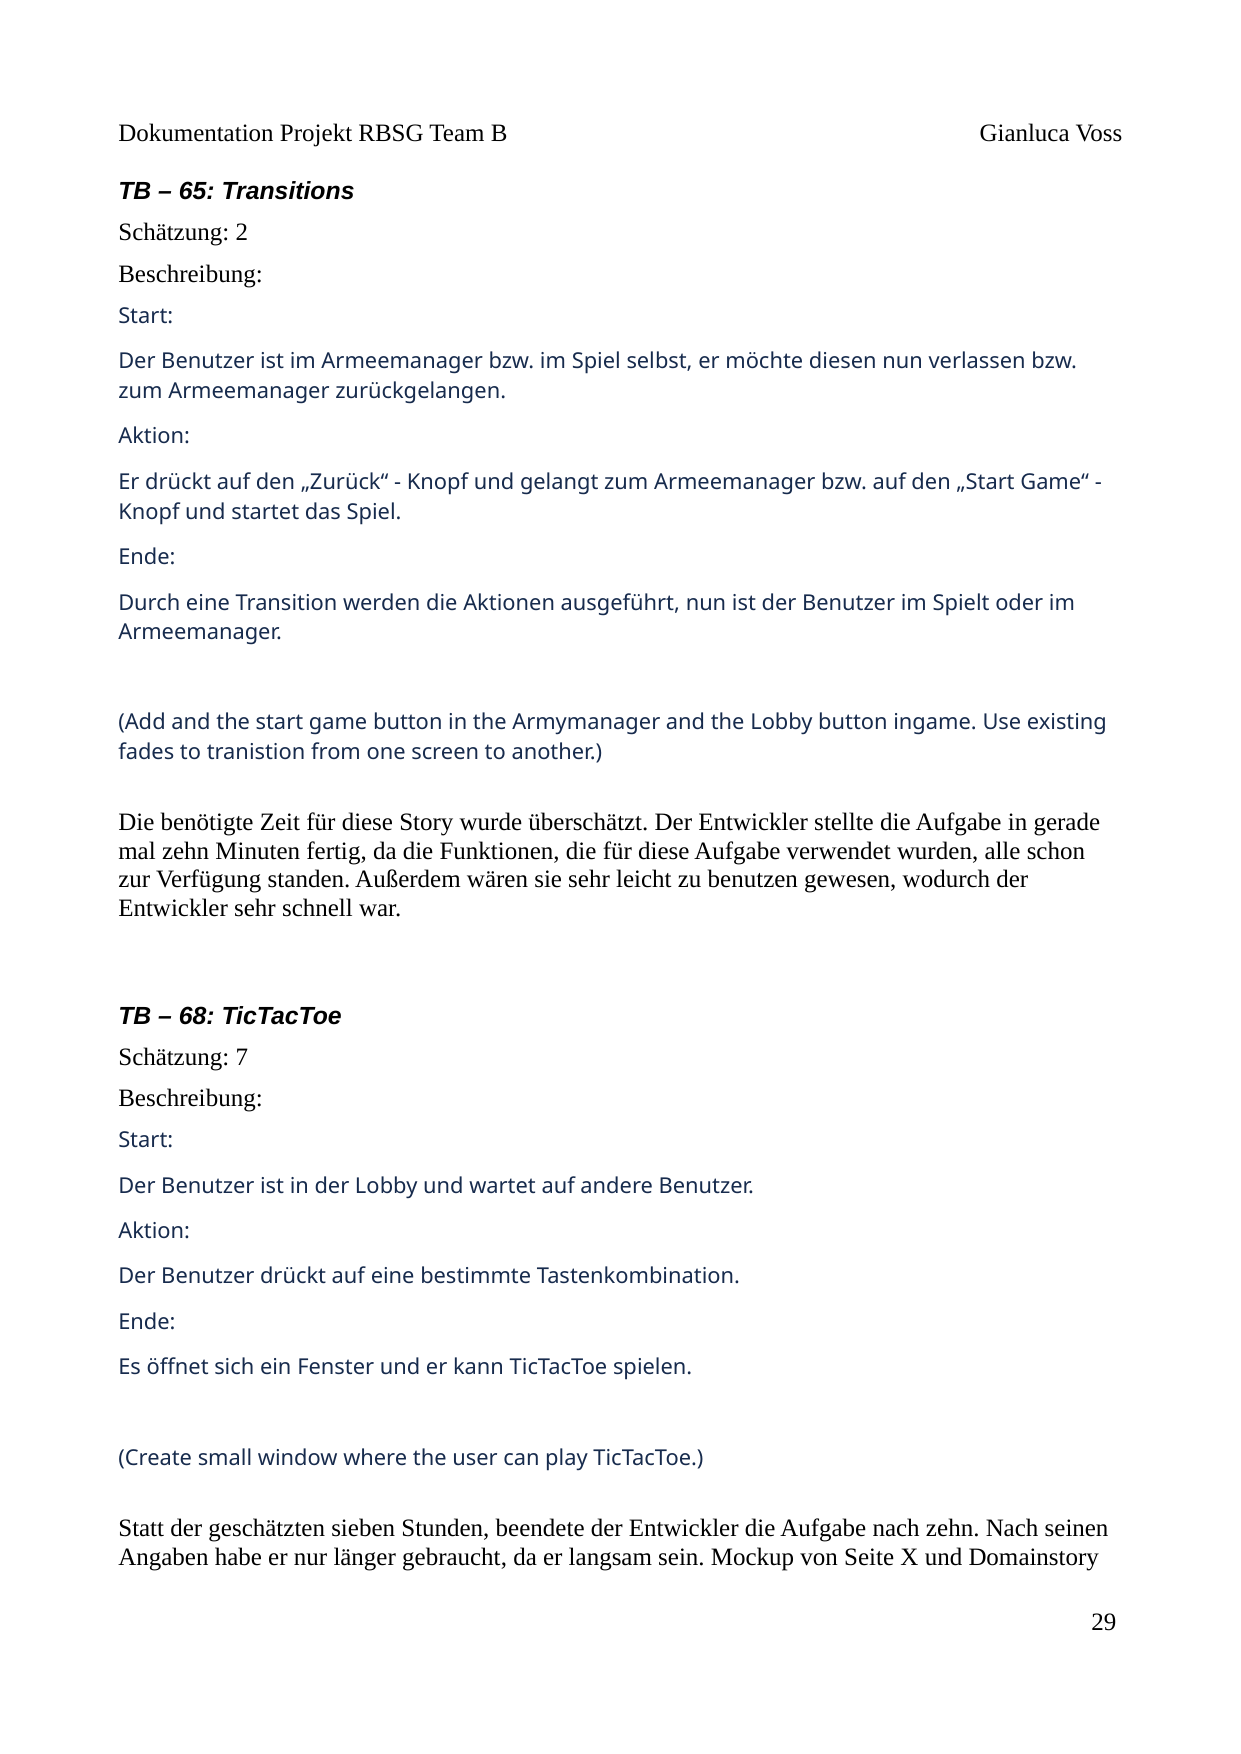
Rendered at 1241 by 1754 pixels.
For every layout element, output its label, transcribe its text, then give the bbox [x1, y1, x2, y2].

text Statt der geschätzten sieben Stunden, beendete der Entwickler die Aufgabe nach zehn. Nach seinen Angaben habe er nur länger gebraucht, da er langsam sein. Mockup von Seite X und Domainstory [118, 1513, 1122, 1571]
text (Create small window where the user can play TicTacToe.) [118, 1442, 1122, 1472]
text Aktion: [118, 1215, 1122, 1245]
text Ende: [118, 541, 1122, 571]
text Start: [118, 1124, 1122, 1154]
text Die benötigte Zeit für diese Story wurde überschätzt. Der Entwickler stellte die Aufgabe in gerade mal zehn Minuten fertig, da die Funktionen, die für diese Aufgabe verwendet wurden, alle schon zur Verfügung standen. Außerdem wären sie sehr leicht zu benutzen gewesen, wodurch der Entwickler sehr schnell war. [118, 807, 1122, 922]
text Der Benutzer ist im Armeemanager bzw. im Spiel selbst, er möchte diesen nun verlassen bzw. zum Armeemanager zurückgelangen. [118, 345, 1122, 405]
text Beschreibung: [118, 259, 1122, 287]
text Aktion: [118, 421, 1122, 450]
subtitle TB – 65: Transitions [118, 176, 1122, 205]
text Schätzung: 7 [118, 1042, 1122, 1071]
text Der Benutzer drückt auf eine bestimmte Tastenkombination. [118, 1261, 1122, 1290]
text Beschreibung: [118, 1083, 1122, 1112]
text Start: [118, 300, 1122, 330]
text Durch eine Transition werden die Aktionen ausgeführt, nun ist der Benutzer im Spielt oder im Armeemanager. [118, 587, 1122, 646]
text (Add and the start game button in the Armymanager and the Lobby button ingame. Use existing fades to tranistion from one screen to another.) [118, 706, 1122, 766]
text Er drückt auf den „Zurück“ - Knopf und gelangt zum Armeemanager bzw. auf den „Start Game“ - Knopf und startet das Spiel. [118, 466, 1122, 526]
text Schätzung: 2 [118, 217, 1122, 246]
subtitle TB – 68: TicTacToe [118, 1001, 1122, 1029]
text Ende: [118, 1306, 1122, 1336]
text Es öffnet sich ein Fenster und er kann TicTacToe spielen. [118, 1351, 1122, 1381]
text Der Benutzer ist in der Lobby und wartet auf andere Benutzer. [118, 1170, 1122, 1199]
